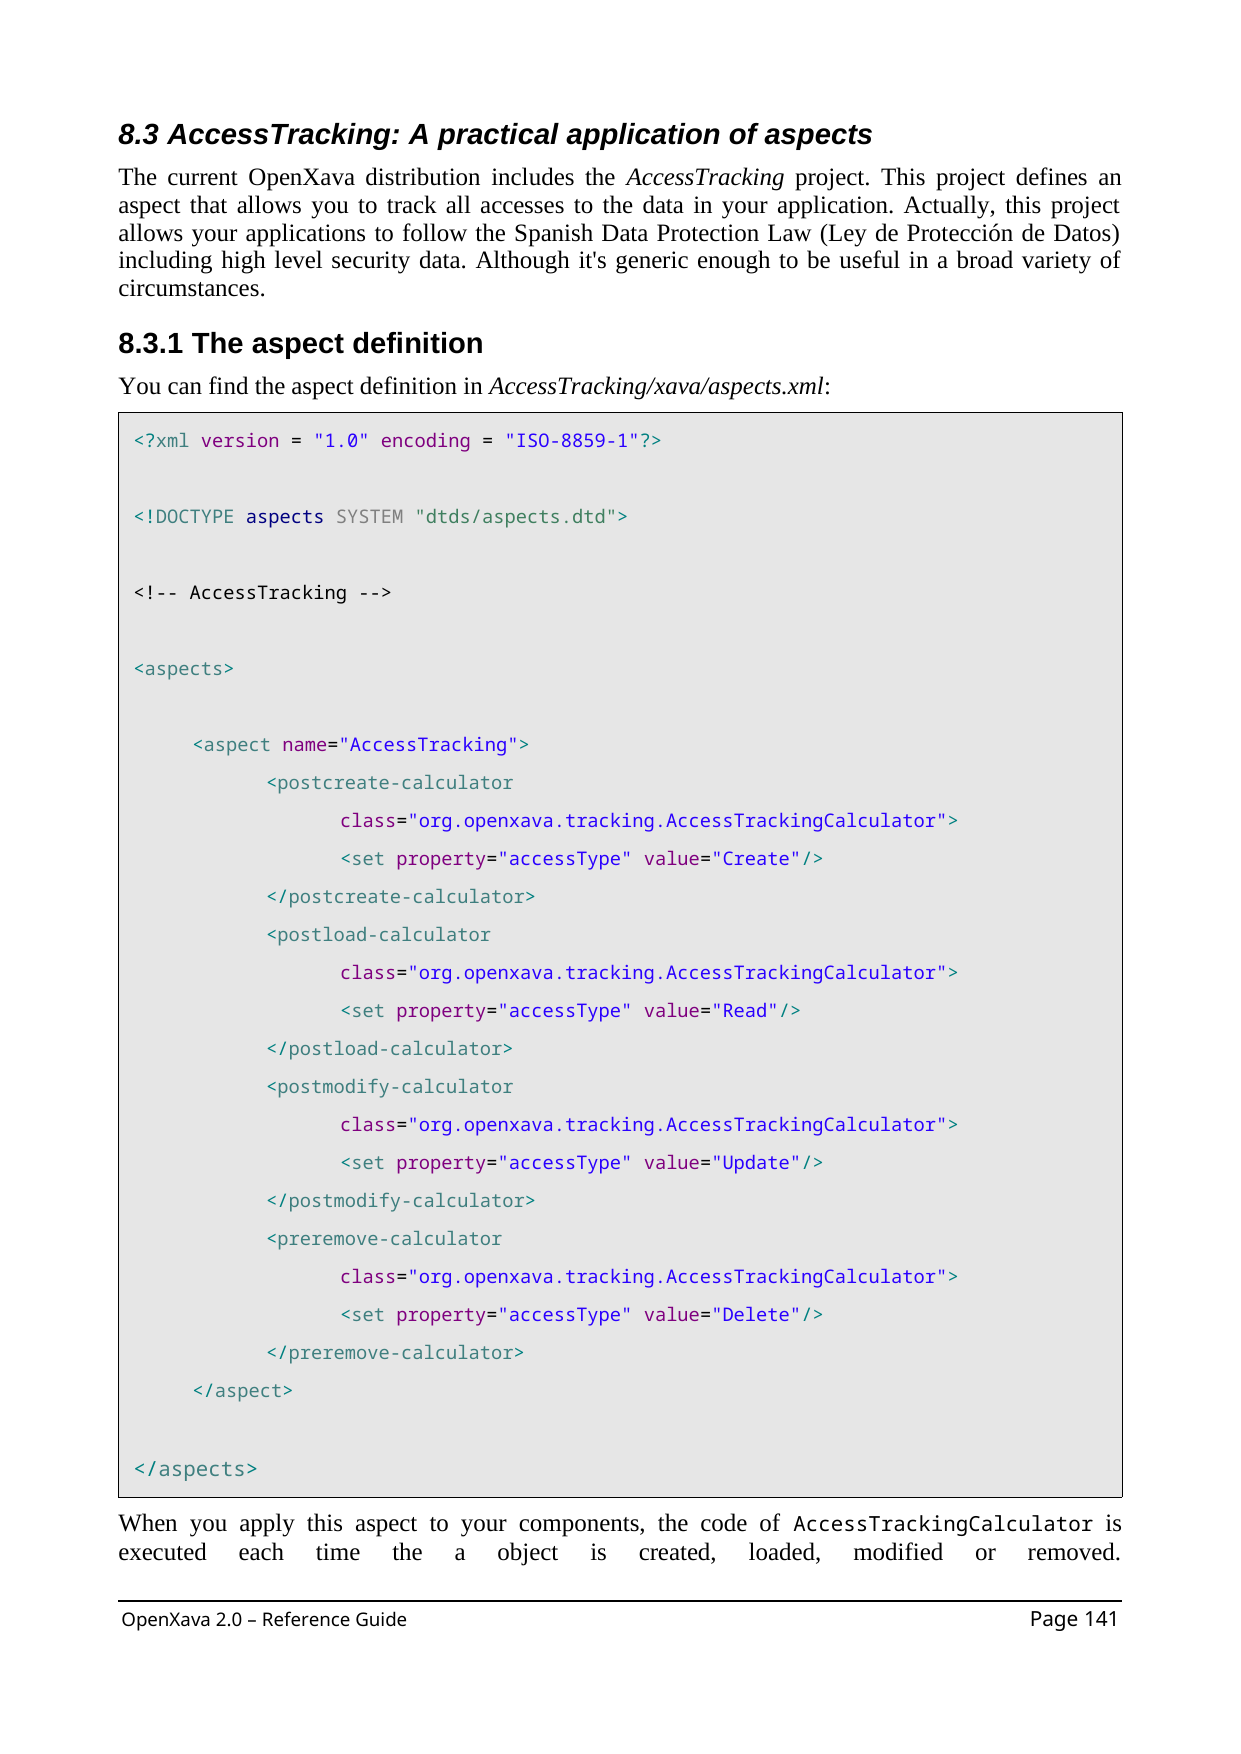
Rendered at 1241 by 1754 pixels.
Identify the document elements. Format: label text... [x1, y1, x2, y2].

text </aspects> [119, 1439, 1122, 1497]
text </postmodify-calculator> [119, 1173, 1122, 1211]
text <set property="accessType" value="Create"/> [119, 831, 1122, 868]
text The current OpenXava distribution includes the AccessTracking project. This project defines an aspect that allows you to track all accesses to the data in your application. Actually, this project allows your applications to follow the Spanish Data Protection Law (Ley de Protección de Datos) including high level security data. Although it's generic enough to be useful in a broad variety of circumstances. [118, 163, 1122, 302]
text <aspects> [119, 640, 1122, 678]
text <set property="accessType" value="Update"/> [119, 1135, 1122, 1173]
text When you apply this aspect to your components, the code of AccessTrackingCalculator is executed each time the a object is created, loaded, modified or removed. [118, 1509, 1122, 1565]
text <aspect name="AccessTracking"> [119, 716, 1122, 754]
text <preremove-calculator [119, 1211, 1122, 1249]
text <?xml version = "1.0" encoding = "ISO-8859-1"?> [119, 413, 1122, 450]
text class="org.openxava.tracking.AccessTrackingCalculator"> [119, 1097, 1122, 1135]
text <postload-calculator [119, 907, 1122, 944]
text <!-- AccessTracking --> [119, 564, 1122, 602]
text class="org.openxava.tracking.AccessTrackingCalculator"> [119, 792, 1122, 831]
text You can find the aspect definition in AccessTracking/xava/aspects.xml: [118, 372, 1122, 400]
text <!DOCTYPE aspects SYSTEM "dtds/aspects.dtd"> [119, 488, 1122, 526]
text <postmodify-calculator [119, 1059, 1122, 1097]
subtitle The aspect definition [118, 327, 1122, 359]
text <set property="accessType" value="Read"/> [119, 983, 1122, 1021]
text </postload-calculator> [119, 1021, 1122, 1059]
text <set property="accessType" value="Delete"/> [119, 1287, 1122, 1325]
text </postcreate-calculator> [119, 868, 1122, 907]
text </aspect> [119, 1363, 1122, 1401]
text </preremove-calculator> [119, 1325, 1122, 1363]
text <postcreate-calculator [119, 754, 1122, 792]
text class="org.openxava.tracking.AccessTrackingCalculator"> [119, 1249, 1122, 1287]
text class="org.openxava.tracking.AccessTrackingCalculator"> [119, 944, 1122, 983]
subtitle AccessTracking: A practical application of aspects [118, 118, 1122, 151]
